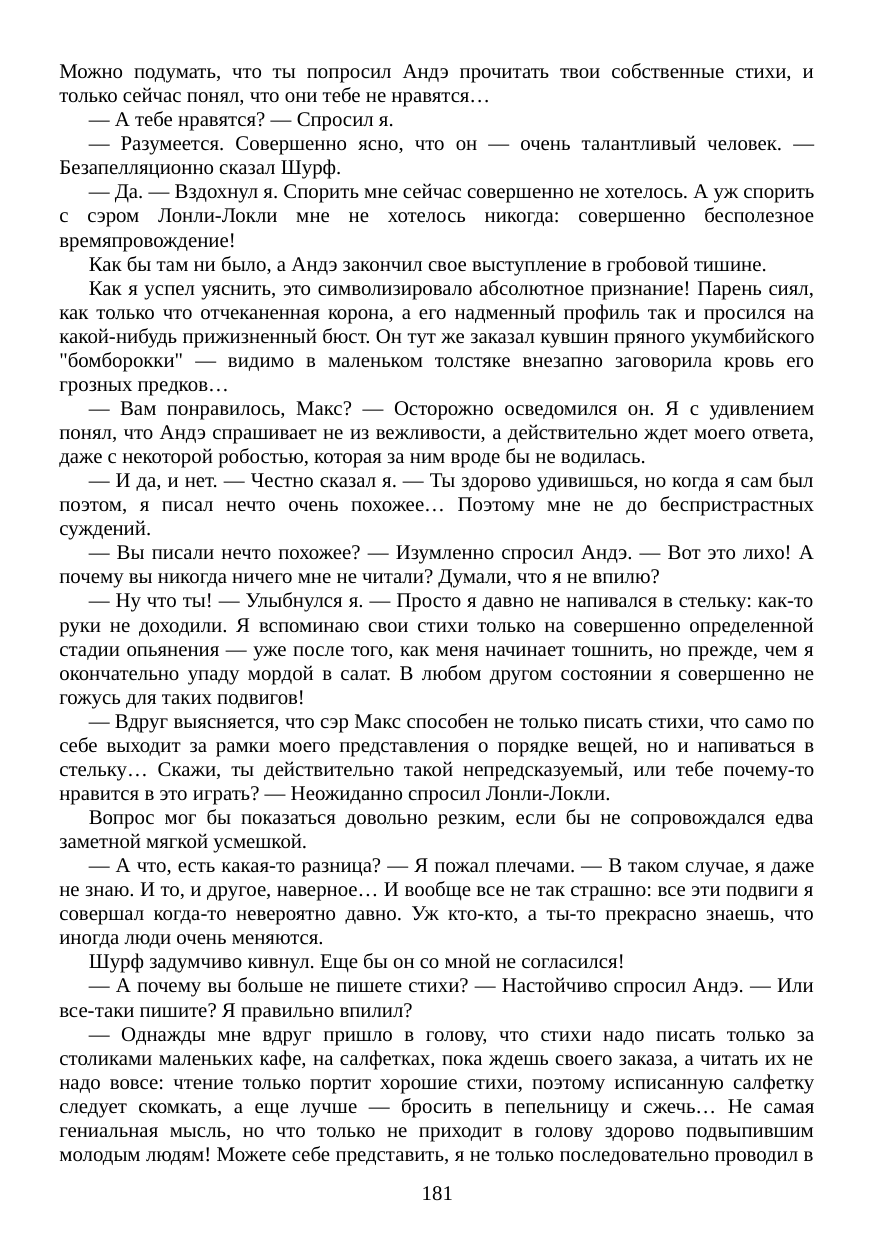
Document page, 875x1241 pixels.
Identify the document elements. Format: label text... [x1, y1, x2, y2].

text — А тебе нравятся? — Спросил я. [59, 107, 815, 131]
text — Разумеется. Совершенно ясно, что он — очень талантливый человек. — Безапелляционно сказал Шурф. [59, 131, 815, 179]
text — А что, есть какая-то разница? — Я пожал плечами. — В таком случае, я даже не знаю. И то, и другое, наверное… И вообще все не так страшно: все эти подвиги я совершал когда-то невероятно давно. Уж кто-кто, а ты-то прекрасно знаешь, что иногда люди очень меняются. [59, 853, 815, 949]
text Вопрос мог бы показаться довольно резким, если бы не сопровождался едва заметной мягкой усмешкой. [59, 805, 815, 853]
text — Да. — Вздохнул я. Спорить мне сейчас совершенно не хотелось. А уж спорить с сэром Лонли-Локли мне не хотелось никогда: совершенно бесполезное времяпровождение! [59, 179, 815, 252]
text — Вам понравилось, Макс? — Осторожно осведомился он. Я с удивлением понял, что Андэ спрашивает не из вежливости, а действительно ждет моего ответа, даже с некоторой робостью, которая за ним вроде бы не водилась. [59, 396, 815, 468]
text — Ну что ты! — Улыбнулся я. — Просто я давно не напивался в стельку: как-то руки не доходили. Я вспоминаю свои стихи только на совершенно определенной стадии опьянения — уже после того, как меня начинает тошнить, но прежде, чем я окончательно упаду мордой в салат. В любом другом состоянии я совершенно не гожусь для таких подвигов! [59, 588, 815, 709]
text Можно подумать, что ты попросил Андэ прочитать твои собственные стихи, и только сейчас понял, что они тебе не нравятся… [59, 59, 815, 107]
text — Однажды мне вдруг пришло в голову, что стихи надо писать только за столиками маленьких кафе, на салфетках, пока ждешь своего заказа, а читать их не надо вовсе: чтение только портит хорошие стихи, поэтому исписанную салфетку следует скомкать, а еще лучше — бросить в пепельницу и сжечь… Не самая гениальная мысль, но что только не приходит в голову здорово подвыпившим молодым людям! Можете себе представить, я не только последовательно проводил в [59, 1022, 815, 1166]
text Как я успел уяснить, это символизировало абсолютное признание! Парень сиял, как только что отчеканенная корона, а его надменный профиль так и просился на какой-нибудь прижизненный бюст. Он тут же заказал кувшин пряного укумбийского "бомборокки" — видимо в маленьком толстяке внезапно заговорила кровь его грозных предков… [59, 276, 815, 396]
text — И да, и нет. — Честно сказал я. — Ты здорово удивишься, но когда я сам был поэтом, я писал нечто очень похожее… Поэтому мне не до беспристрастных суждений. [59, 468, 815, 540]
text — Вы писали нечто похожее? — Изумленно спросил Андэ. — Вот это лихо! А почему вы никогда ничего мне не читали? Думали, что я не впилю? [59, 540, 815, 588]
text Как бы там ни было, а Андэ закончил свое выступление в гробовой тишине. [59, 252, 815, 276]
text — А почему вы больше не пишете стихи? — Настойчиво спросил Андэ. — Или все-таки пишите? Я правильно впилил? [59, 973, 815, 1022]
text — Вдруг выясняется, что сэр Макс способен не только писать стихи, что само по себе выходит за рамки моего представления о порядке вещей, но и напиваться в стельку… Скажи, ты действительно такой непредсказуемый, или тебе почему-то нравится в это играть? — Неожиданно спросил Лонли-Локли. [59, 709, 815, 805]
text Шурф задумчиво кивнул. Еще бы он со мной не согласился! [59, 949, 815, 973]
